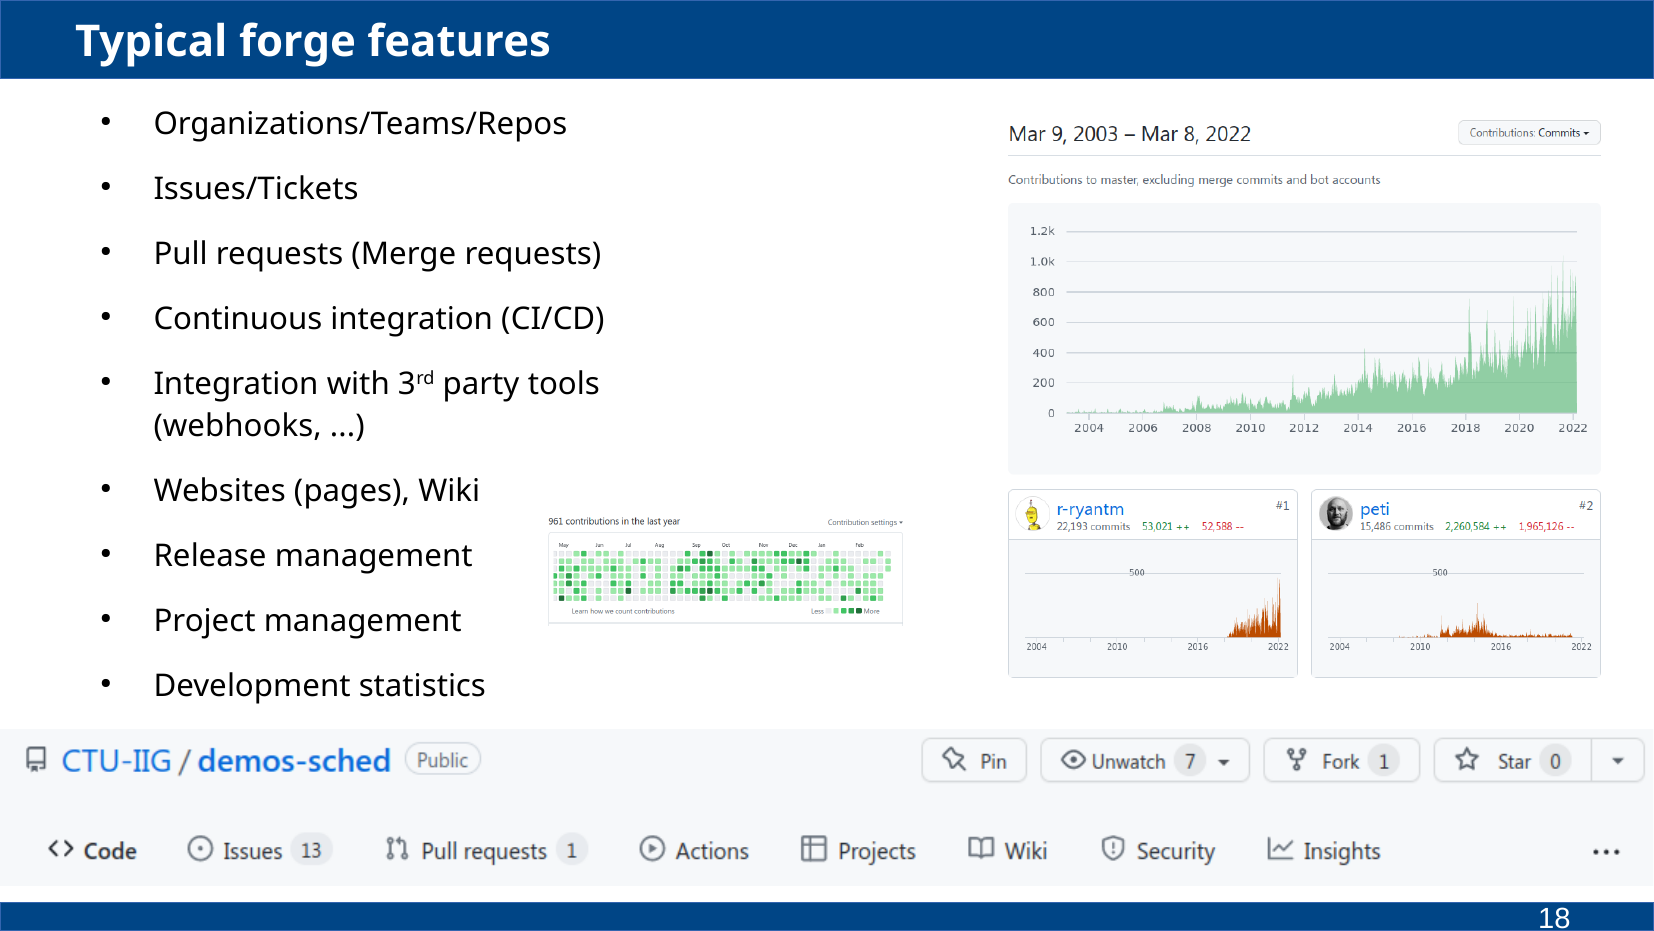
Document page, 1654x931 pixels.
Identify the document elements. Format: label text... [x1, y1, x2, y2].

picture [0, 729, 1654, 886]
title Typical forge features [75, 0, 1654, 79]
picture [1003, 107, 1606, 684]
list Organizations/Teams/Repos Issues/Tickets Pull requests (Merge requests) Continuous integration (CI/CD) Integration with 3rd party tools (webhooks, ...) Websites (pages), Wiki Release management Project management Development statistics [82, 101, 809, 729]
picture [545, 512, 907, 626]
